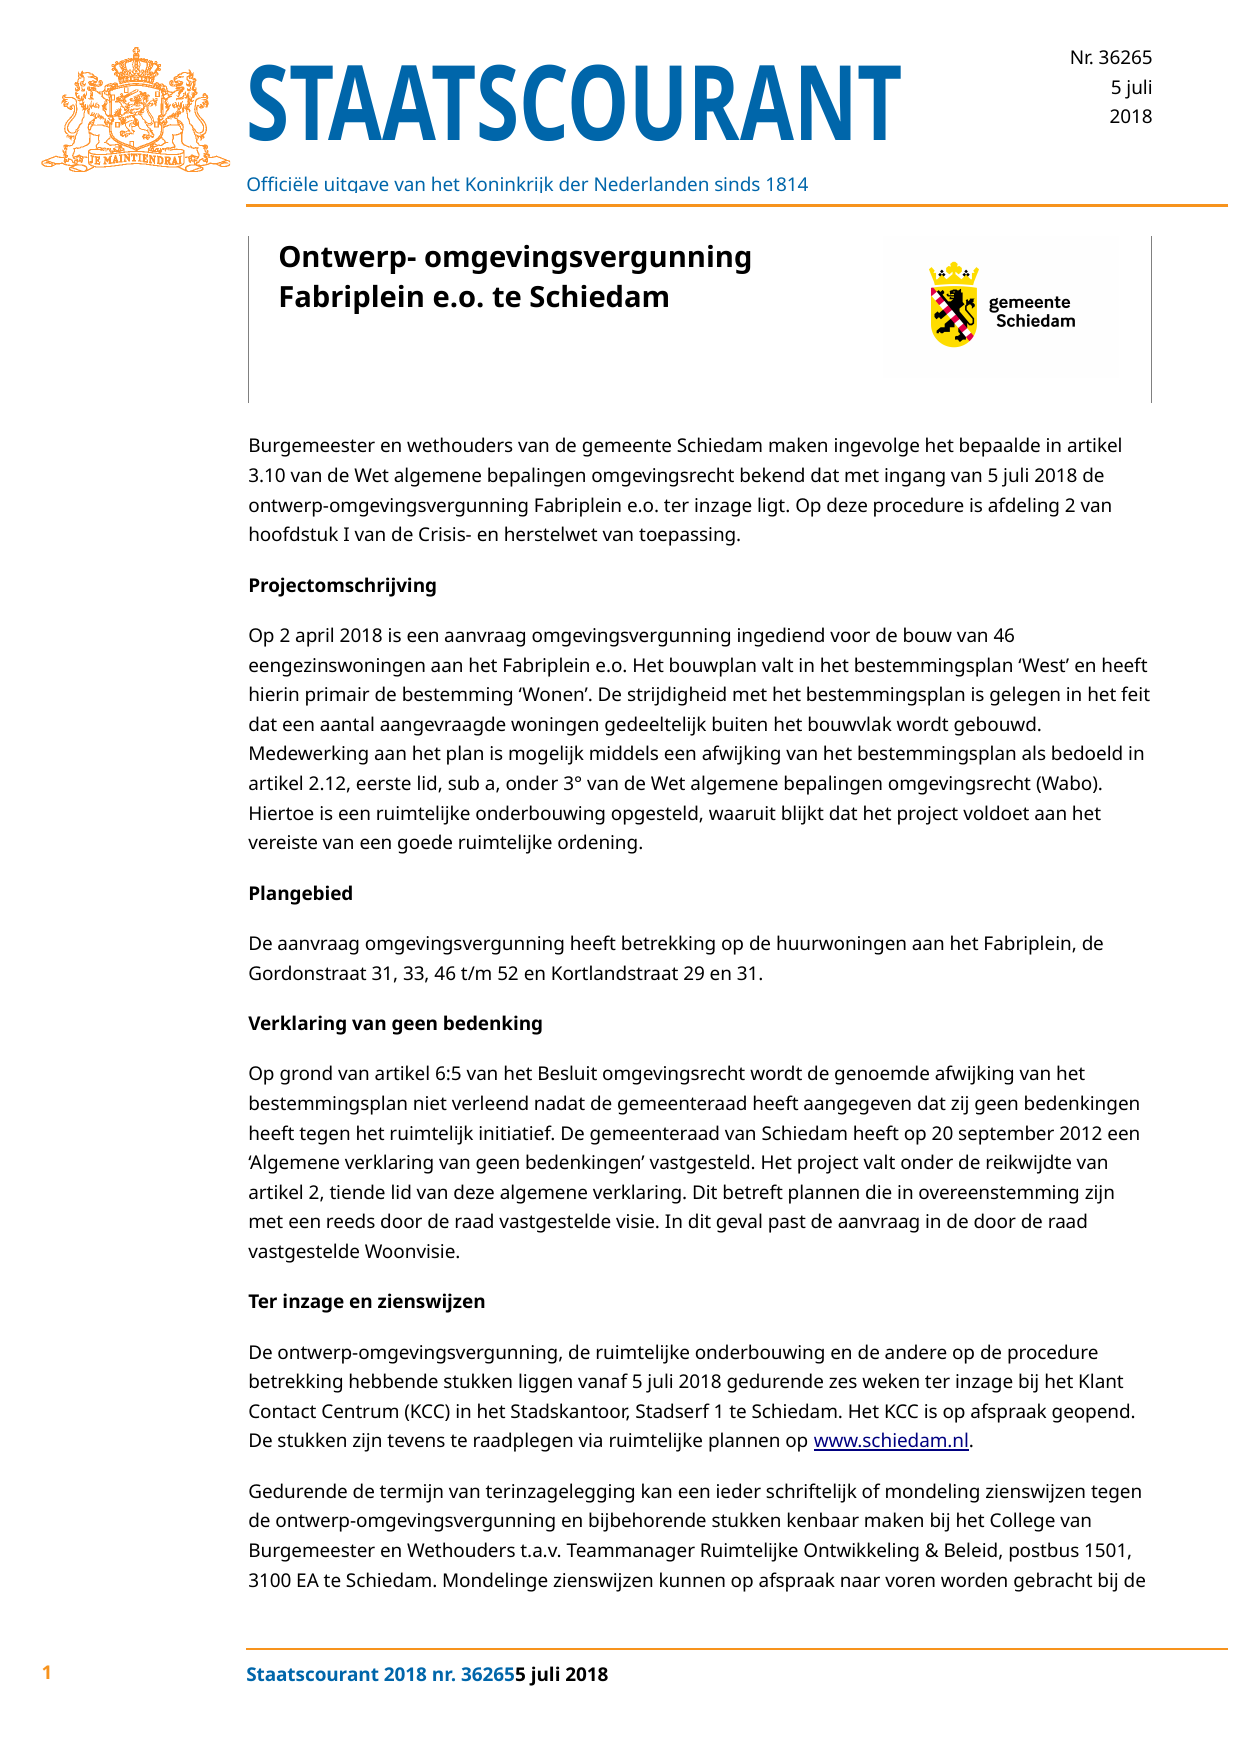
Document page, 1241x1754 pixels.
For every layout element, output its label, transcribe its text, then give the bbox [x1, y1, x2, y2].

text Burgemeester en wethouders van de gemeente Schiedam maken ingevolge het bepaalde in artikel 3.10 van de Wet algemene bepalingen omgevingsrecht bekend dat met ingang van 5 juli 2018 de ontwerp-omgevingsvergunning Fabriplein e.o. ter inzage ligt. Op deze procedure is afdeling 2 van hoofdstuk I van de Crisis- en herstelwet van toepassing. [248, 433, 1152, 547]
table_header [850, 236, 882, 377]
text Op grond van artikel 6:5 van het Besluit omgevingsrecht wordt de genoemde afwijking van het bestemmingsplan niet verleend nadat de gemeenteraad heeft aangegeven dat zij geen bedenkingen heeft tegen het ruimtelijk initiatief. De gemeenteraad van Schiedam heeft op 20 september 2012 een ‘Algemene verklaring van geen bedenkingen’ vastgesteld. Het project valt onder de reikwijdte van artikel 2, tiende lid van deze algemene verklaring. Dit betreft plannen die in overeenstemming zijn met een reeds door de raad vastgestelde visie. In dit geval past de aanvraag in de door de raad vastgestelde Woonvisie. [248, 1061, 1152, 1264]
text Verklaring van geen bedenking [248, 1010, 1152, 1036]
text Ter inzage en zienswijzen [248, 1288, 1152, 1314]
text Gedurende de termijn van terinzagelegging kan een ieder schriftelijk of mondeling zienswijzen tegen de ontwerp-omgevingsvergunning en bijbehorende stukken kenbaar maken bij het College van Burgemeester en Wethouders t.a.v. Teammanager Ruimtelijke Ontwikkeling & Beleid, postbus 1501, 3100 EA te Schiedam. Mondelinge zienswijzen kunnen op afspraak naar voren worden gebracht bij de [248, 1478, 1152, 1592]
text De aanvraag omgevingsvergunning heeft betrekking op de huurwoningen aan het Fabriplein, de Gordonstraat 31, 33, 46 t/m 52 en Kortlandstraat 29 en 31. [248, 930, 1152, 985]
table_header [1119, 236, 1151, 377]
text Plangebied [248, 880, 1152, 905]
picture [41, 47, 231, 172]
table_header Ontwerp- omgevingsvergunning Fabriplein e.o. te Schiedam [249, 236, 850, 403]
picture [882, 236, 1119, 378]
text Projectomschrijving [248, 572, 1152, 597]
text De ontwerp-omgevingsvergunning, de ruimtelijke onderbouwing en de andere op de procedure betrekking hebbende stukken liggen vanaf 5 juli 2018 gedurende zes weken ter inzage bij het Klant Contact Centrum (KCC) in het Stadskantoor, Stadserf 1 te Schiedam. Het KCC is op afspraak geopend. De stukken zijn tevens te raadplegen via ruimtelijke plannen op www.schiedam.nl. [248, 1339, 1152, 1453]
text Op 2 april 2018 is een aanvraag omgevingsvergunning ingediend voor de bouw van 46 eengezinswoningen aan het Fabriplein e.o. Het bouwplan valt in het bestemmingsplan ‘West’ en heeft hierin primair de bestemming ‘Wonen’. De strijdigheid met het bestemmingsplan is gelegen in het feit dat een aantal aangevraagde woningen gedeeltelijk buiten het bouwvlak wordt gebouwd. Medewerking aan het plan is mogelijk middels een afwijking van het bestemmingsplan als bedoeld in artikel 2.12, eerste lid, sub a, onder 3° van de Wet algemene bepalingen omgevingsrecht (Wabo). Hiertoe is een ruimtelijke onderbouwing opgesteld, waaruit blijkt dat het project voldoet aan het vereiste van een goede ruimtelijke ordening. [248, 622, 1152, 855]
table_header [850, 378, 1151, 403]
